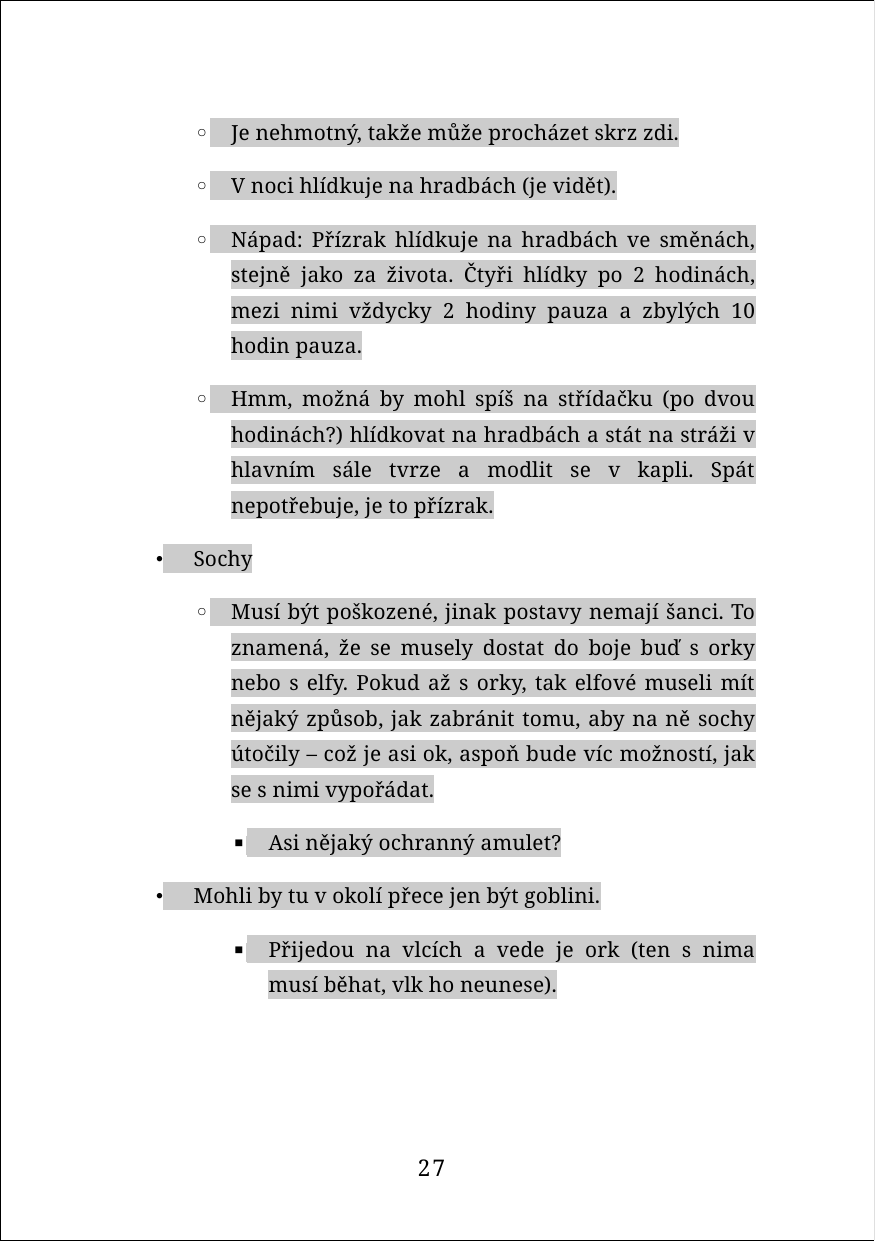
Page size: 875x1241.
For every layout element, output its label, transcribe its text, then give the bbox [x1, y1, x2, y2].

list V noci hlídkuje na hradbách (je vidět). [193, 171, 756, 200]
list Přijedou na vlcích a vede je ork (ten s nima musí běhat, vlk ho neunese). [231, 935, 756, 999]
list Sochy [156, 544, 756, 573]
list Je nehmotný, takže může procházet skrz zdi. [193, 118, 756, 147]
list Nápad: Přízrak hlídkuje na hradbách ve směnách, stejně jako za života. Čtyři hlídky po 2 hodinách, mezi nimi vždycky 2 hodiny pauza a zbylých 10 hodin pauza. [193, 225, 756, 360]
list Asi nějaký ochranný amulet? [231, 828, 756, 857]
list Musí být poškozené, jinak postavy nemají šanci. To znamená, že se musely dostat do boje buď s orky nebo s elfy. Pokud až s orky, tak elfové museli mít nějaký způsob, jak zabránit tomu, aby na ně sochy útočily – což je asi ok, aspoň bude víc možností, jak se s nimi vypořádat. [193, 597, 756, 803]
list Hmm, možná by mohl spíš na střídačku (po dvou hodinách?) hlídkovat na hradbách a stát na stráži v hlavním sále tvrze a modlit se v kapli. Spát nepotřebuje, je to přízrak. [193, 384, 756, 519]
list Mohli by tu v okolí přece jen být goblini. [156, 882, 756, 910]
